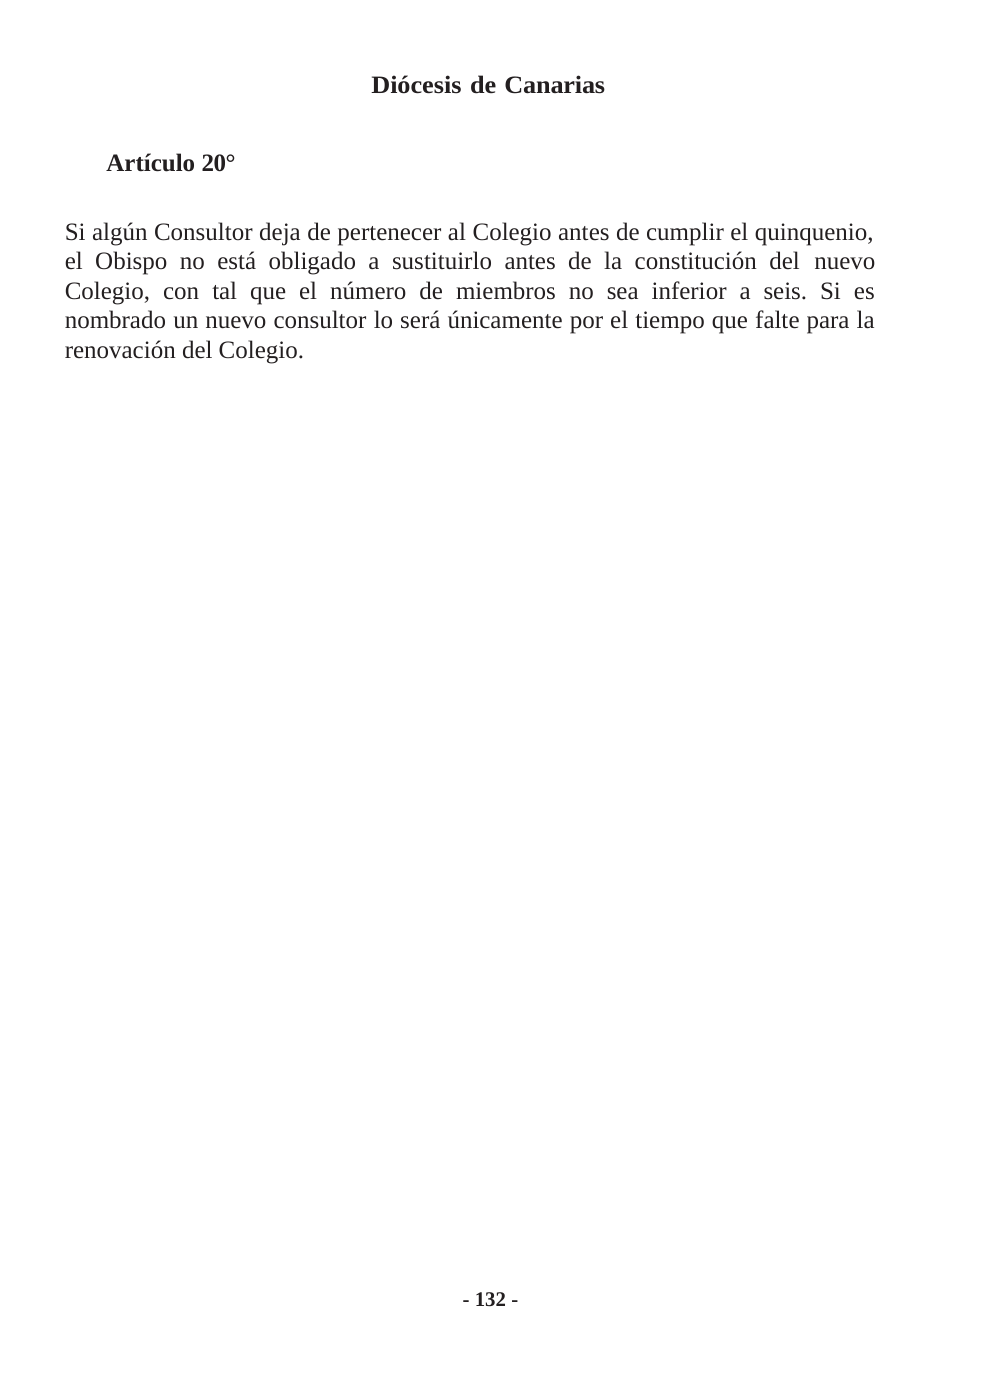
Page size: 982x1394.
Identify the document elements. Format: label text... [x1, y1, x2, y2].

subtitle Artículo 20° [106, 148, 917, 177]
text Si algún Consultor deja de pertenecer al Colegio antes de cumplir el quinquenio, el Obispo no está obligado a sustituirlo antes de la constitución del nuevo Colegio, con tal que el número de miembros no sea inferior a seis. Si es nombrado un nuevo consultor lo será únicamente por el tiempo que falte para la renovación del Colegio. [64, 217, 875, 364]
